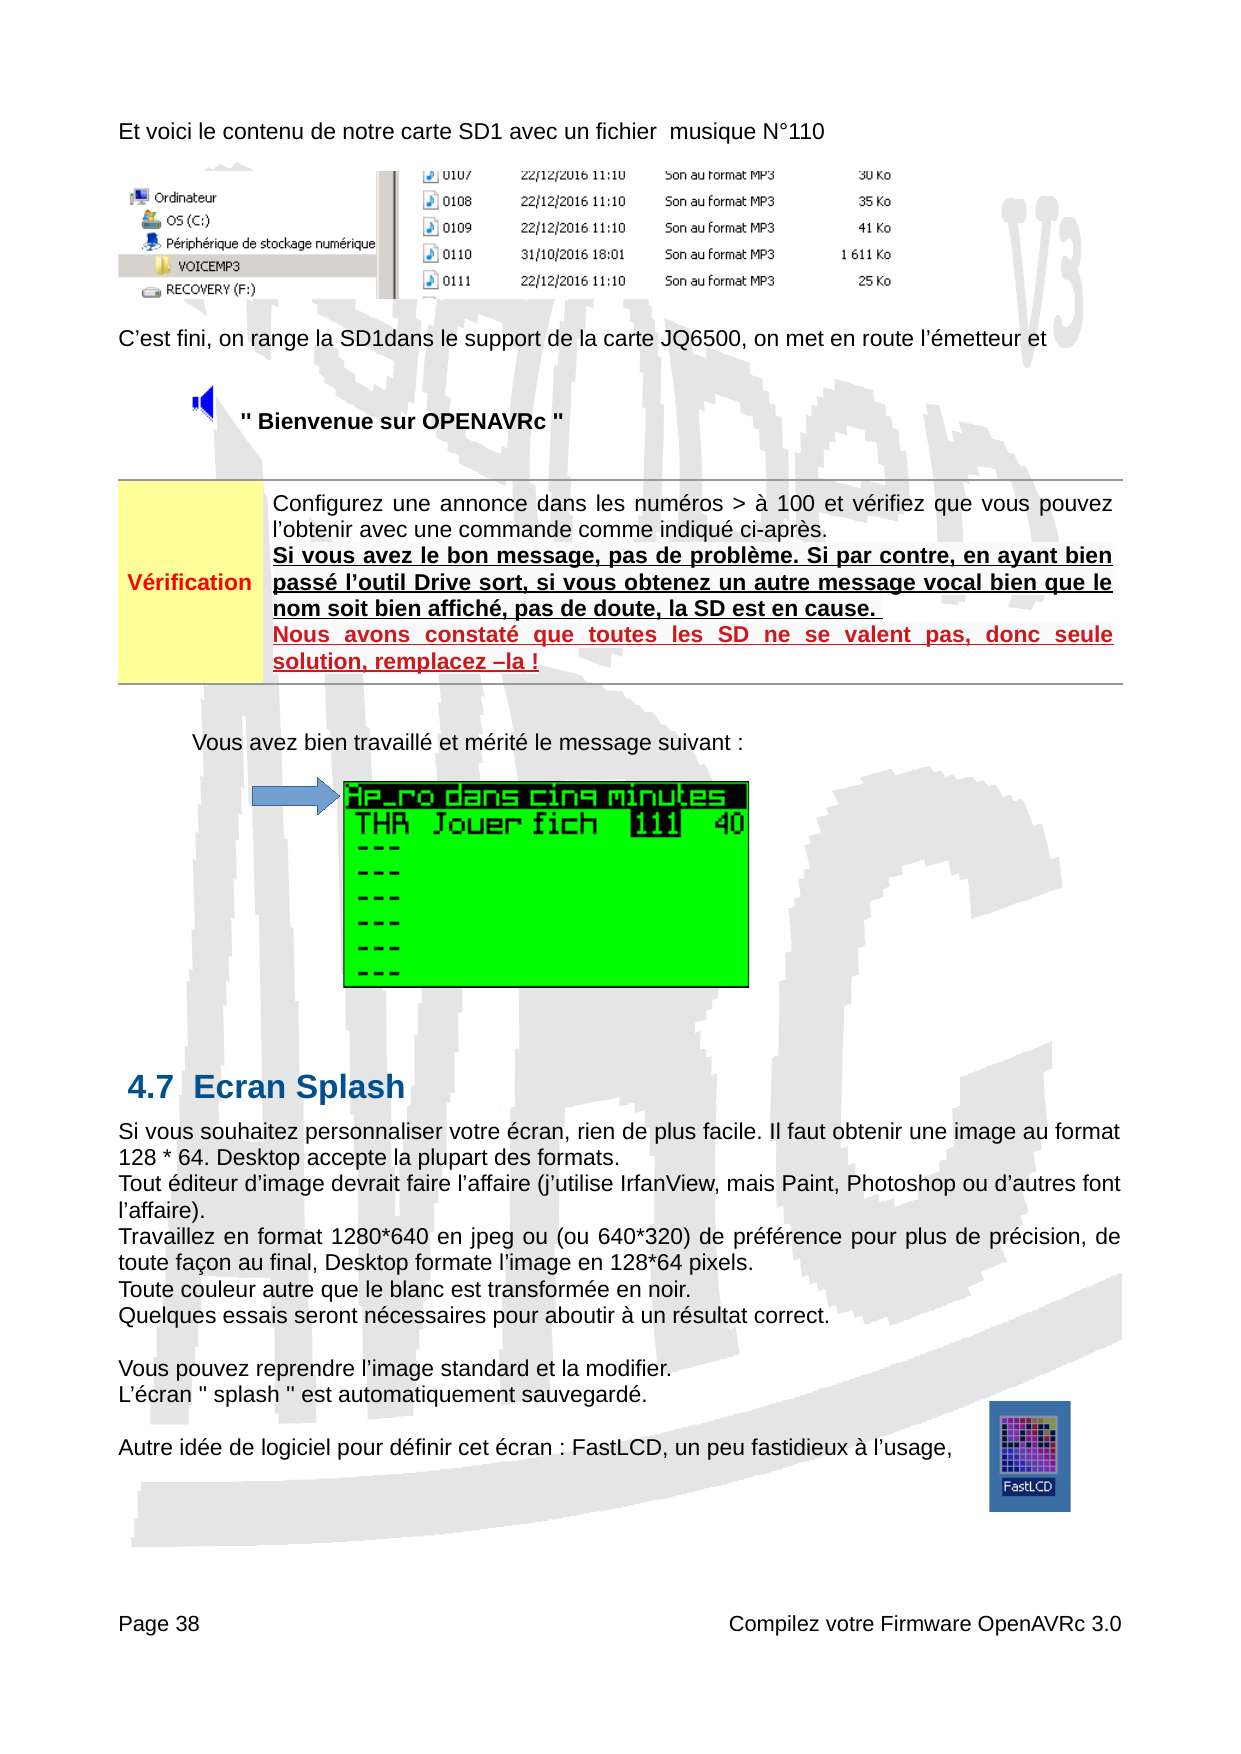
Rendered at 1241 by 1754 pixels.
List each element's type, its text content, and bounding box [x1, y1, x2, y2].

text Autre idée de logiciel pour définir cet écran : FastLCD, un peu fastidieux à l’usage, [118, 1434, 989, 1460]
text L’écran '' splash '' est automatiquement sauvegardé. [118, 1381, 1122, 1407]
text Vous pouvez reprendre l’image standard et la modifier. [118, 1355, 1122, 1381]
text Travaillez en format 1280*640 en jpeg ou (ou 640*320) de préférence pour plus de précision, de toute façon au final, Desktop formate l’image en 128*64 pixels. [118, 1223, 1122, 1276]
table_header Vérification [118, 481, 263, 683]
text Et voici le contenu de notre carte SD1 avec un fichier musique N°110 [118, 118, 1122, 144]
text Vous avez bien travaillé et mérité le message suivant : [118, 729, 1122, 755]
table_header Configurez une annonce dans les numéros > à 100 et vérifiez que vous pouvez l’obtenir avec une commande comme indiqué ci-après. Si vous avez le bon message, pas de problème. Si par contre, en ayant bien passé l’outil Drive sort, si vous obtenez un autre message vocal bien que le nom soit bien affiché, pas de doute, la SD est en cause. Nous avons constaté que toutes les SD ne se valent pas, donc seule solution, remplacez –la ! [264, 481, 1122, 683]
text Tout éditeur d’image devrait faire l’affaire (j’utilise IrfanView, mais Paint, Photoshop ou d’autres font l’affaire). [118, 1170, 1122, 1223]
text Si vous souhaitez personnaliser votre écran, rien de plus facile. Il faut obtenir une image au format 128 * 64. Desktop accepte la plupart des formats. [118, 1118, 1122, 1170]
text Quelques essais seront nécessaires pour aboutir à un résultat correct. [118, 1302, 1122, 1328]
subtitle Ecran Splash [118, 1066, 1122, 1105]
text Toute couleur autre que le blanc est transformée en noir. [118, 1276, 1122, 1302]
picture [343, 781, 750, 988]
text '' Bienvenue sur OPENAVRc '' [118, 378, 1122, 434]
text C’est fini, on range la SD1dans le support de la carte JQ6500, on met en route l’émetteur et [118, 325, 1122, 352]
picture [192, 378, 241, 430]
